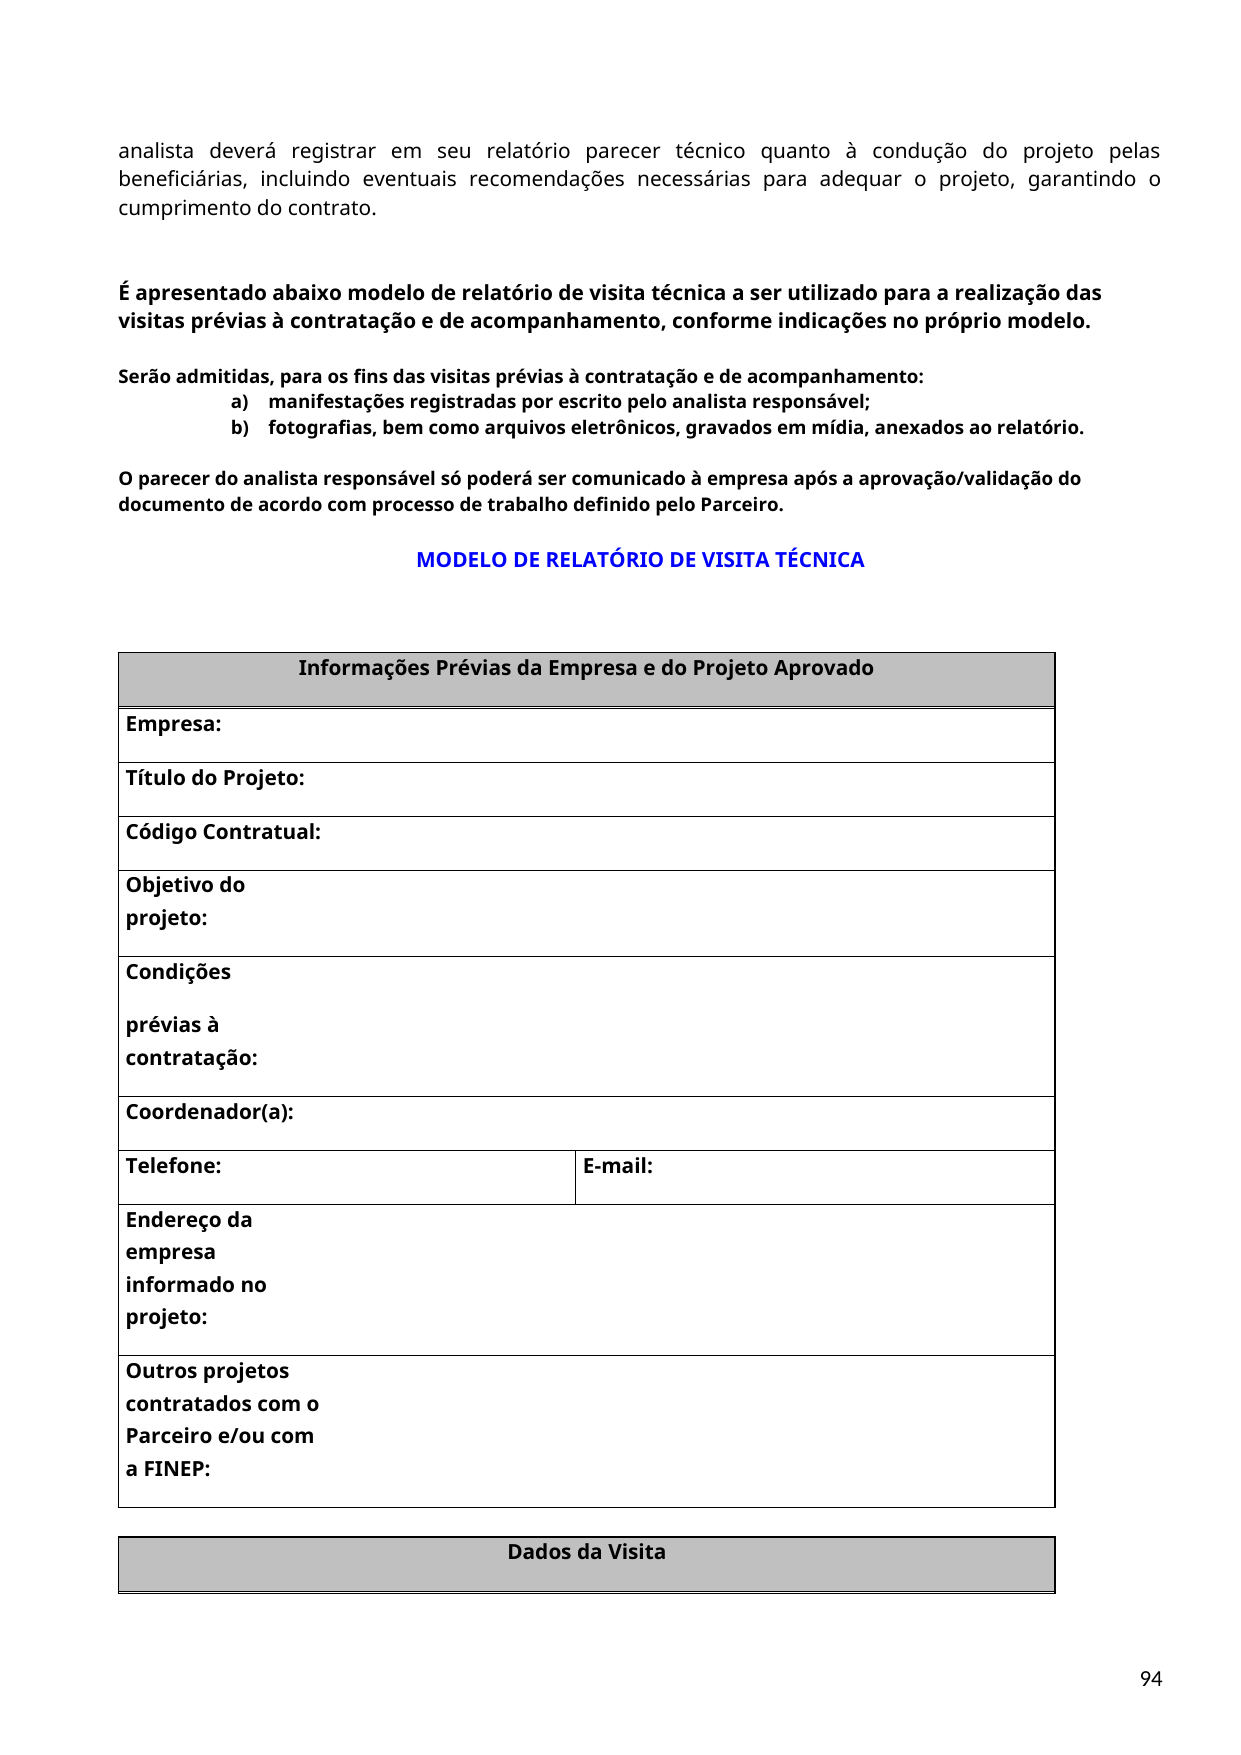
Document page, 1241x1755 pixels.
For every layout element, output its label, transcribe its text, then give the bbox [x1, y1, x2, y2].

text Serão admitidas, para os fins das visitas prévias à contratação e de acompanhamento: [118, 363, 1162, 389]
table_cell Telefone: [119, 1151, 328, 1204]
text O parecer do analista responsável só poderá ser comunicado à empresa após a aprovação/validação do documento de acordo com processo de trabalho definido pelo Parceiro. [118, 465, 1162, 516]
list manifestações registradas por escrito pelo analista responsável; [231, 389, 1162, 414]
table_cell [329, 817, 1054, 869]
table_cell [329, 763, 1054, 816]
table_cell [329, 709, 1054, 762]
table_cell [329, 1205, 1054, 1355]
text analista deverá registrar em seu relatório parecer técnico quanto à condução do projeto pelas beneficiárias, incluindo eventuais recomendações necessárias para adequar o projeto, garantindo o cumprimento do contrato. [118, 136, 1162, 221]
table_cell Coordenador(a): [119, 1097, 328, 1150]
table_cell Condições prévias à contratação: [119, 957, 328, 1096]
table_header Dados da Visita [119, 1538, 1054, 1591]
table_cell [329, 1151, 575, 1204]
table_cell [669, 1151, 1054, 1204]
table_cell Título do Projeto: [119, 763, 328, 816]
table_cell Objetivo do projeto: [119, 871, 328, 956]
table_cell Endereço da empresa informado no projeto: [119, 1205, 328, 1355]
table_header Informações Prévias da Empresa e do Projeto Aprovado [119, 653, 1054, 706]
table_cell Código Contratual: [119, 817, 328, 869]
table_cell Outros projetos contratados com o Parceiro e/ou com a FINEP: [119, 1356, 328, 1507]
table_cell Empresa: [119, 709, 328, 762]
table_cell [329, 871, 1054, 956]
table_cell [329, 1097, 1054, 1150]
text MODELO DE RELATÓRIO DE VISITA TÉCNICA [118, 545, 1162, 573]
table_cell E-mail: [576, 1151, 669, 1204]
table_cell [329, 957, 1054, 1096]
list fotografias, bem como arquivos eletrônicos, gravados em mídia, anexados ao relatório. [231, 414, 1162, 440]
text É apresentado abaixo modelo de relatório de visita técnica a ser utilizado para a realização das visitas prévias à contratação e de acompanhamento, conforme indicações no próprio modelo. [118, 278, 1162, 335]
table_cell [329, 1356, 1054, 1507]
